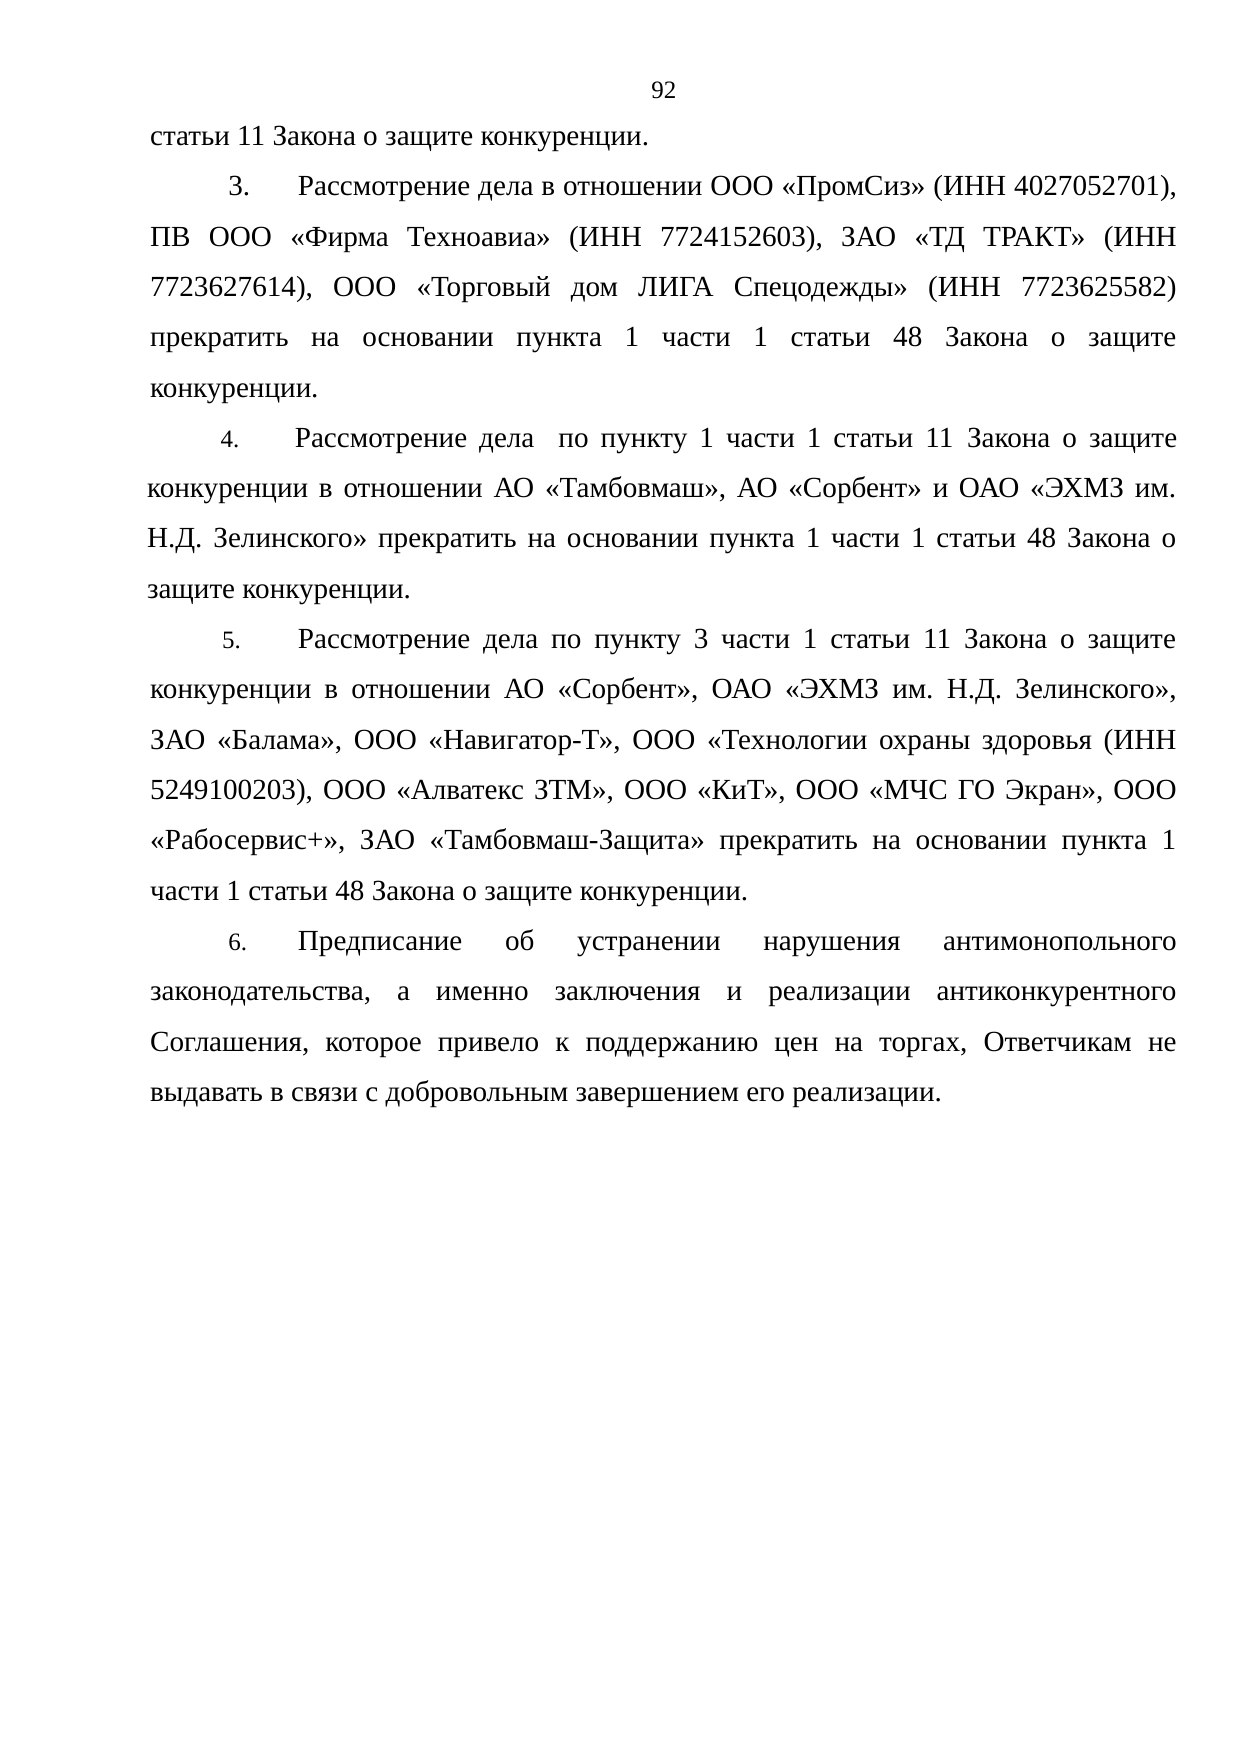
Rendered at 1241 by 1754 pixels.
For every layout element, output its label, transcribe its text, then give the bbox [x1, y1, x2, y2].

list Рассмотрение дела по пункту 1 части 1 статьи 11 Закона о защите конкуренции в отношении АО «Тамбовмаш», АО «Сорбент» и ОАО «ЭХМЗ им. Н.Д. Зелинского» прекратить на основании пункта 1 части 1 статьи 48 Закона о защите конкуренции. [147, 420, 1177, 604]
list Рассмотрение дела в отношении ООО «ПромСиз» (ИНН 4027052701), ПВ ООО «Фирма Техноавиа» (ИНН 7724152603), ЗАО «ТД ТРАКТ» (ИНН 7723627614), ООО «Торговый дом ЛИГА Спецодежды» (ИНН 7723625582) прекратить на основании пункта 1 части 1 статьи 48 Закона о защите конкуренции. [150, 168, 1177, 403]
list Рассмотрение дела по пункту 3 части 1 статьи 11 Закона о защите конкуренции в отношении АО «Сорбент», ОАО «ЭХМЗ им. Н.Д. Зелинского», ЗАО «Балама», ООО «Навигатор-Т», ООО «Технологии охраны здоровья (ИНН 5249100203), ООО «Алватекс ЗТМ», ООО «КиТ», ООО «МЧС ГО Экран», ООО «Рабосервис+», ЗАО «Тамбовмаш-Защита» прекратить на основании пункта 1 части 1 статьи 48 Закона о защите конкуренции. [150, 621, 1177, 906]
list статьи 11 Закона о защите конкуренции. [150, 118, 1177, 152]
list Предписание об устранении нарушения антимонопольного законодательства, а именно заключения и реализации антиконкурентного Соглашения, которое привело к поддержанию цен на торгах, Ответчикам не выдавать в связи с добровольным завершением его реализации. [150, 923, 1177, 1108]
